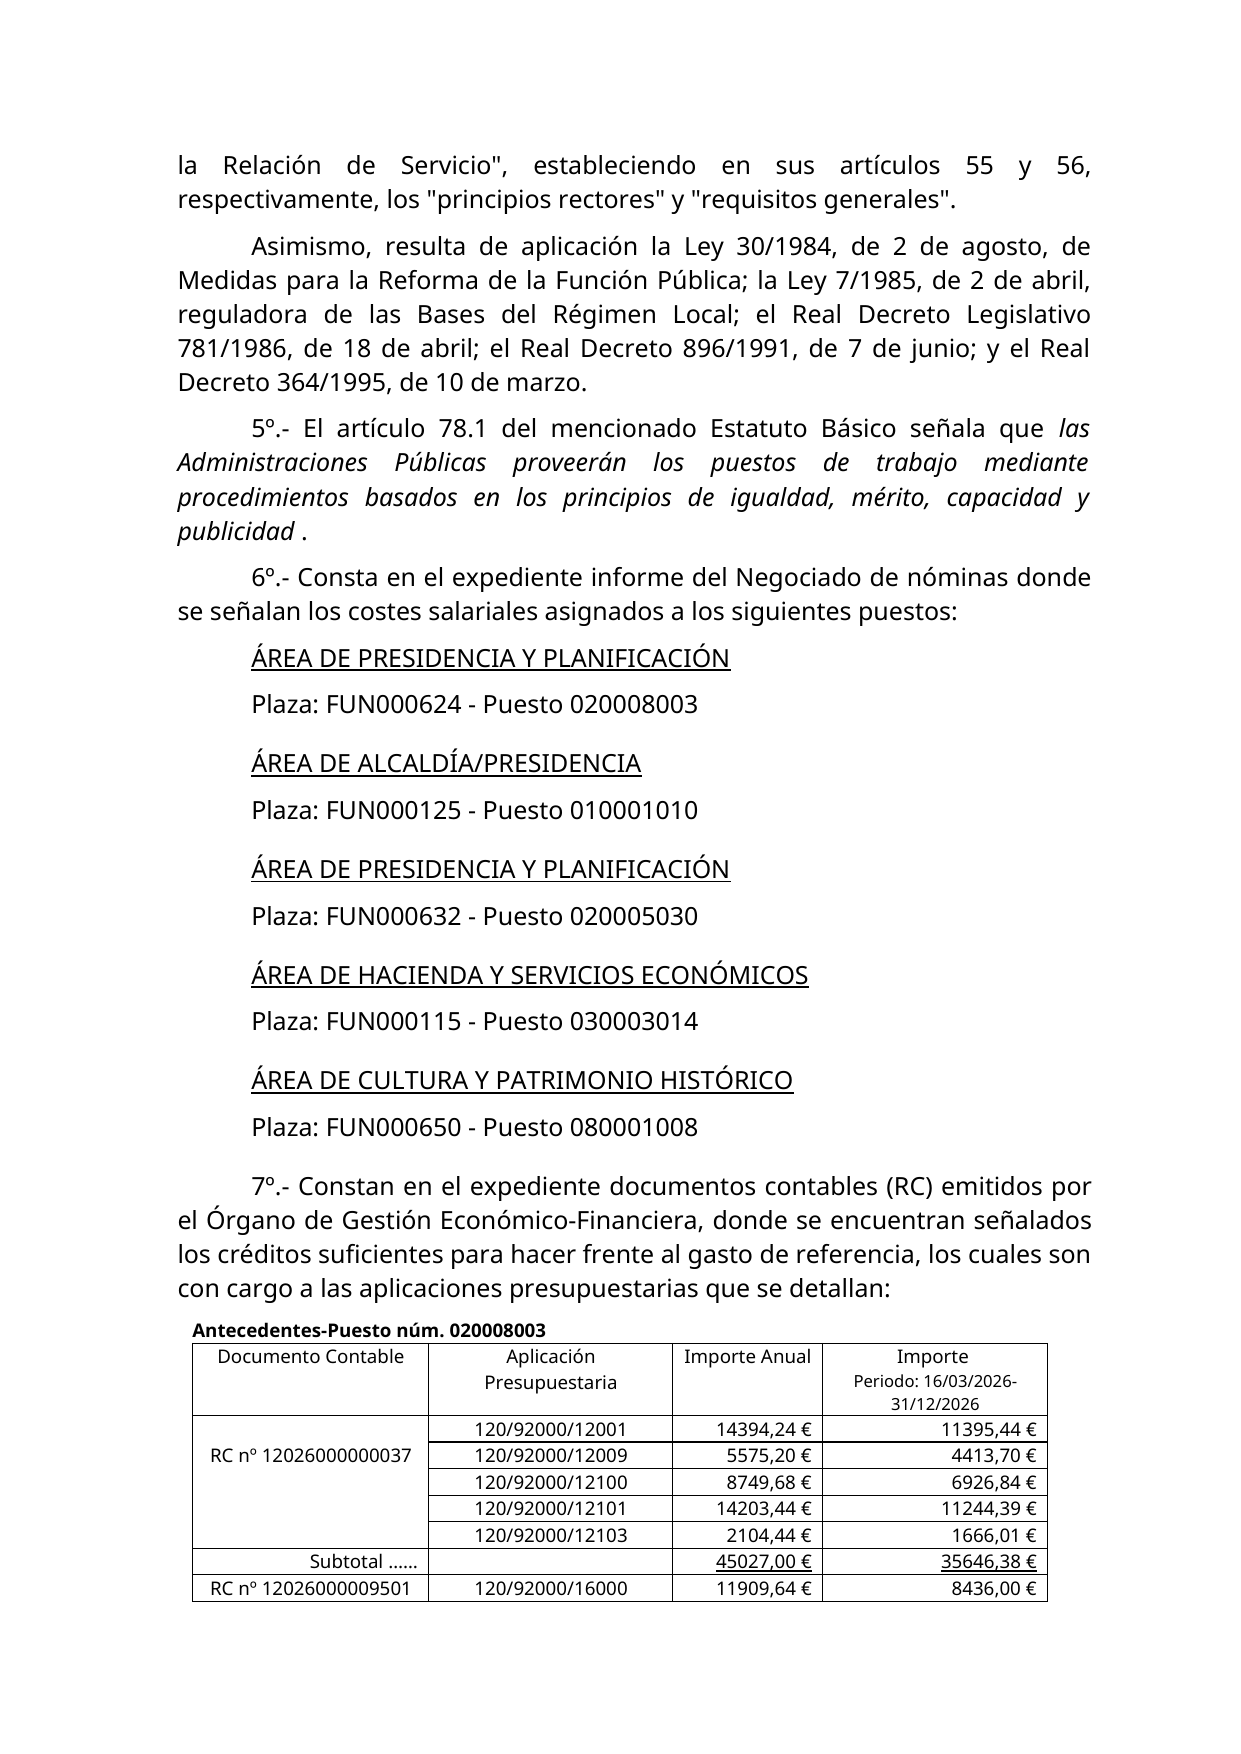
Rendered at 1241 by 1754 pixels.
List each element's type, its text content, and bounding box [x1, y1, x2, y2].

text ÁREA DE ALCALDÍA/PRESIDENCIA [177, 746, 1093, 780]
table_cell 6926,84 € [823, 1469, 1047, 1494]
text 6º.- Consta en el expediente informe del Negociado de nóminas donde se señalan los costes salariales asignados a los siguientes puestos: [177, 560, 1093, 628]
text Asimismo, resulta de aplicación la Ley 30/1984, de 2 de agosto, de Medidas para la Reforma de la Función Pública; la Ley 7/1985, de 2 de abril, reguladora de las Bases del Régimen Local; el Real Decreto Legislativo 781/1986, de 18 de abril; el Real Decreto 896/1991, de 7 de junio; y el Real Decreto 364/1995, de 10 de marzo. [177, 228, 1093, 398]
text Plaza: FUN000632 - Puesto 020005030 [177, 898, 1093, 932]
text ÁREA DE PRESIDENCIA Y PLANIFICACIÓN [177, 640, 1093, 674]
table_cell 2104,44 € [673, 1522, 822, 1548]
table_cell 11244,39 € [823, 1496, 1047, 1521]
table_cell 8749,68 € [673, 1469, 822, 1494]
table_cell 11909,64 € [673, 1575, 822, 1601]
table_cell 8436,00 € [823, 1575, 1047, 1601]
table_cell 120/92000/12100 [429, 1469, 672, 1494]
table_cell [193, 1495, 428, 1521]
table_cell 120/92000/12009 [429, 1443, 672, 1468]
table_cell Subtotal …… [193, 1549, 428, 1574]
text ÁREA DE CULTURA Y PATRIMONIO HISTÓRICO [177, 1063, 1093, 1097]
table_cell 1666,01 € [823, 1522, 1047, 1548]
text 7º.- Constan en el expediente documentos contables (RC) emitidos por el Órgano de Gestión Económico-Financiera, donde se encuentran señalados los créditos suficientes para hacer frente al gasto de referencia, los cuales son con cargo a las aplicaciones presupuestarias que se detallan: [177, 1168, 1093, 1305]
table_header Importe Periodo: 16/03/2026-31/12/2026 [823, 1344, 1047, 1415]
table_cell 11395,44 € [823, 1416, 1047, 1441]
table_cell [193, 1468, 428, 1494]
text 5º.- El artículo 78.1 del mencionado Estatuto Básico señala que las Administraciones Públicas proveerán los puestos de trabajo mediante procedimientos basados en los principios de igualdad, mérito, capacidad y publicidad . [177, 411, 1093, 547]
table_cell 45027,00 € [673, 1549, 822, 1574]
table_cell 120/92000/12103 [429, 1522, 672, 1548]
text Plaza: FUN000624 - Puesto 020008003 [177, 687, 1093, 721]
table_cell RC nº 12026000009501 [193, 1575, 428, 1601]
table_cell 5575,20 € [673, 1443, 822, 1468]
table_cell 120/92000/12101 [429, 1496, 672, 1521]
text Plaza: FUN000115 - Puesto 030003014 [177, 1004, 1093, 1038]
text ÁREA DE PRESIDENCIA Y PLANIFICACIÓN [177, 852, 1093, 886]
text Antecedentes-Puesto núm. 020008003 [177, 1317, 1063, 1343]
text Plaza: FUN000650 - Puesto 080001008 [177, 1109, 1093, 1143]
table_cell 14394,24 € [673, 1416, 822, 1441]
table_cell 120/92000/16000 [429, 1575, 672, 1601]
table_header Documento Contable [193, 1344, 428, 1415]
table_header Aplicación Presupuestaria [429, 1344, 672, 1415]
text ÁREA DE HACIENDA Y SERVICIOS ECONÓMICOS [177, 957, 1093, 991]
table_cell [193, 1416, 428, 1441]
table_cell 14203,44 € [673, 1496, 822, 1521]
table_cell [429, 1549, 672, 1574]
table_cell [193, 1521, 428, 1548]
table_cell 4413,70 € [823, 1443, 1047, 1468]
table_header Importe Anual [673, 1344, 822, 1415]
table_cell RC nº 12026000000037 [193, 1441, 428, 1468]
table_cell 120/92000/12001 [429, 1416, 672, 1441]
table_cell 35646,38 € [823, 1549, 1047, 1574]
text Plaza: FUN000125 - Puesto 010001010 [177, 793, 1093, 827]
text la Relación de Servicio", estableciendo en sus artículos 55 y 56, respectivamente, los "principios rectores" y "requisitos generales". [177, 148, 1093, 216]
